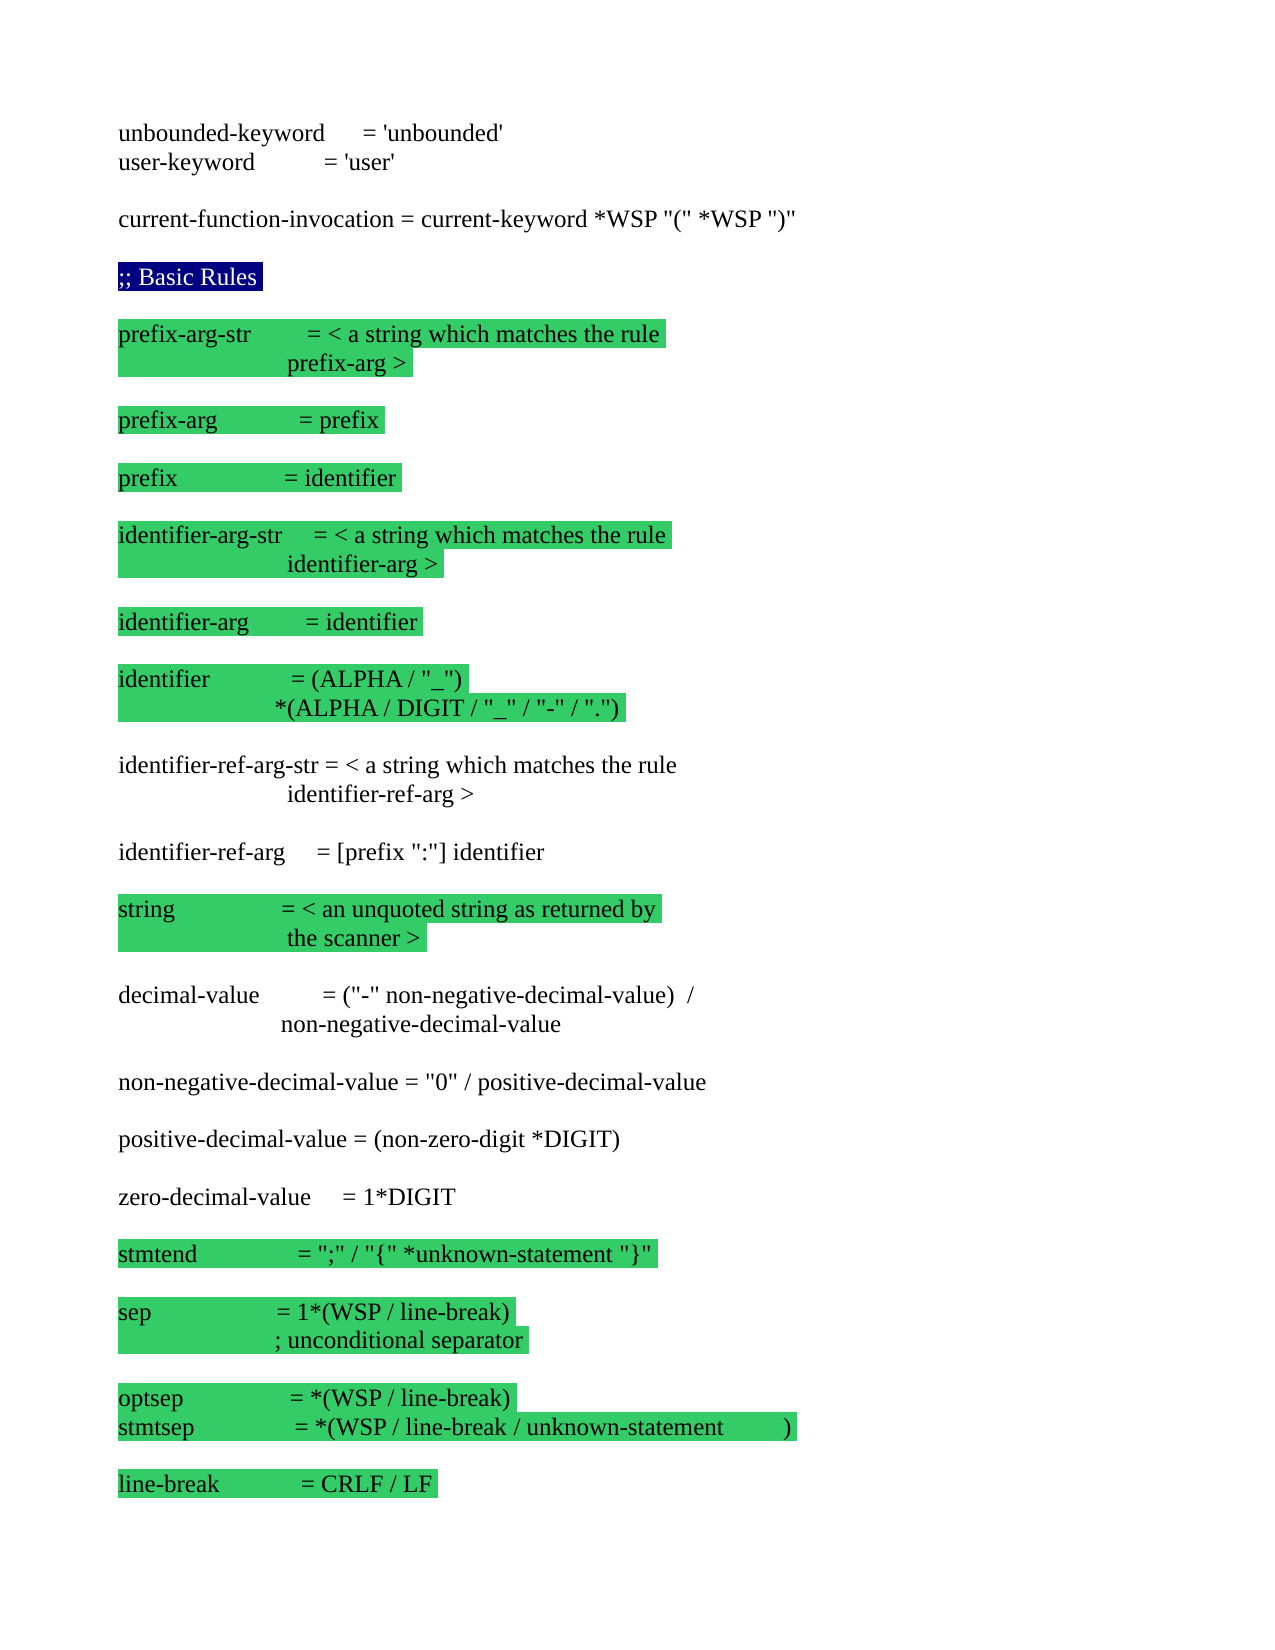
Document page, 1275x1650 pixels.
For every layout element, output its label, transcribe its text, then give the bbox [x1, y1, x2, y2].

text identifier-arg = identifier [118, 607, 1157, 636]
text decimal-value = ("-" non-negative-decimal-value) / [118, 981, 1157, 1009]
text non-negative-decimal-value [118, 1009, 1157, 1038]
text current-function-invocation = current-keyword *WSP "(" *WSP ")" [118, 204, 1157, 233]
text *(ALPHA / DIGIT / "_" / "-" / ".") [118, 693, 1157, 722]
text stmtend = ";" / "{" *unknown-statement "}" [118, 1239, 1157, 1268]
text identifier-ref-arg-str = < a string which matches the rule [118, 751, 1157, 779]
text string = < an unquoted string as returned by [118, 894, 1157, 923]
text prefix-arg = prefix [118, 406, 1157, 434]
text non-negative-decimal-value = "0" / positive-decimal-value [118, 1067, 1157, 1096]
text the scanner > [118, 923, 1157, 952]
text positive-decimal-value = (non-zero-digit *DIGIT) [118, 1124, 1157, 1153]
text ; unconditional separator [118, 1326, 1157, 1354]
text identifier-ref-arg > [118, 779, 1157, 808]
text identifier-ref-arg = [prefix ":"] identifier [118, 837, 1157, 866]
text prefix-arg > [118, 348, 1157, 377]
text prefix-arg-str = < a string which matches the rule [118, 319, 1157, 348]
text sep = 1*(WSP / line-break) [118, 1297, 1157, 1326]
text identifier = (ALPHA / "_") [118, 664, 1157, 693]
text identifier-arg-str = < a string which matches the rule [118, 521, 1157, 549]
text identifier-arg > [118, 549, 1157, 578]
text line-break = CRLF / LF [118, 1469, 1157, 1498]
text user-keyword = 'user' [118, 147, 1157, 176]
text optsep = *(WSP / line-break) [118, 1383, 1157, 1412]
text unbounded-keyword = 'unbounded' [118, 118, 1157, 147]
text stmtsep = *(WSP / line-break / unknown-statement ) [118, 1412, 1157, 1441]
text zero-decimal-value = 1*DIGIT [118, 1182, 1157, 1211]
text ;; Basic Rules [118, 262, 1157, 291]
text prefix = identifier [118, 463, 1157, 492]
